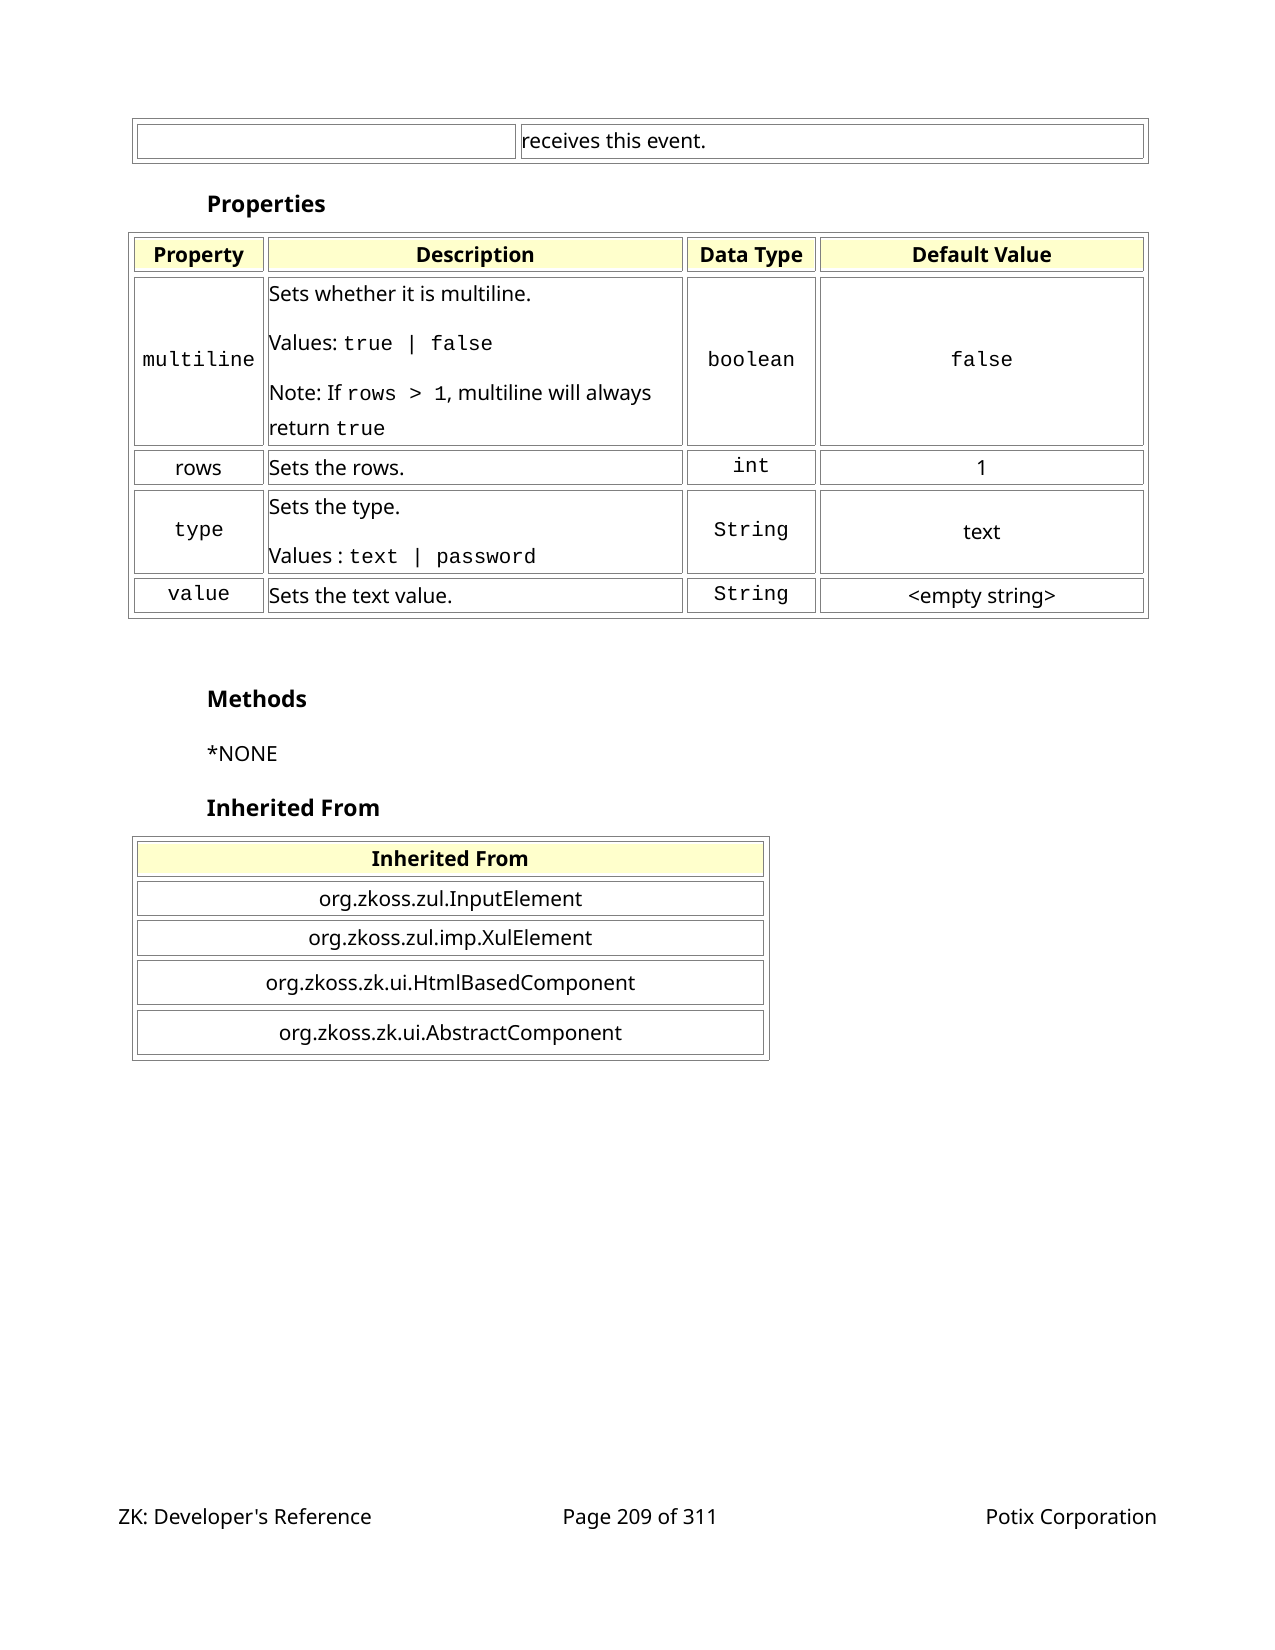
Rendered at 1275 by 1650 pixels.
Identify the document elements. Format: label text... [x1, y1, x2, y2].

subtitle Methods [207, 683, 1157, 714]
table_header Inherited From [134, 837, 766, 876]
table_cell org.zkoss.zul.imp.XulElement [134, 915, 766, 954]
table_cell text [818, 484, 1146, 573]
table_cell [134, 119, 518, 158]
table_cell <empty string> [818, 573, 1146, 612]
table_cell Sets the type. Values : text | password [266, 484, 685, 573]
table_cell rows [131, 445, 266, 484]
table_cell 1 [818, 445, 1146, 484]
table_header Property [131, 233, 266, 271]
table_cell value [131, 573, 266, 612]
table_cell String [685, 484, 817, 573]
table_cell Sets the rows. [266, 445, 685, 484]
subtitle Inherited From [207, 792, 1157, 823]
table_cell int [685, 445, 817, 484]
table_header Default Value [818, 233, 1146, 271]
table_cell false [818, 271, 1146, 444]
table_cell Sets the text value. [266, 573, 685, 612]
table_header Data Type [685, 233, 817, 271]
table_cell multiline [131, 271, 266, 444]
text *NONE [207, 739, 1157, 767]
table_cell type [131, 484, 266, 573]
subtitle Properties [207, 188, 1157, 219]
table_cell String [685, 573, 817, 612]
table_cell receives this event. [518, 119, 1146, 158]
table_cell org.zkoss.zk.ui.AbstractComponent [134, 1004, 766, 1054]
table_cell boolean [685, 271, 817, 444]
table_cell org.zkoss.zk.ui.HtmlBasedComponent [134, 955, 766, 1004]
table_header Description [266, 233, 685, 271]
table_cell org.zkoss.zul.InputElement [134, 876, 766, 915]
table_cell Sets whether it is multiline. Values: true | false Note: If rows > 1, multiline will always return true [266, 271, 685, 444]
